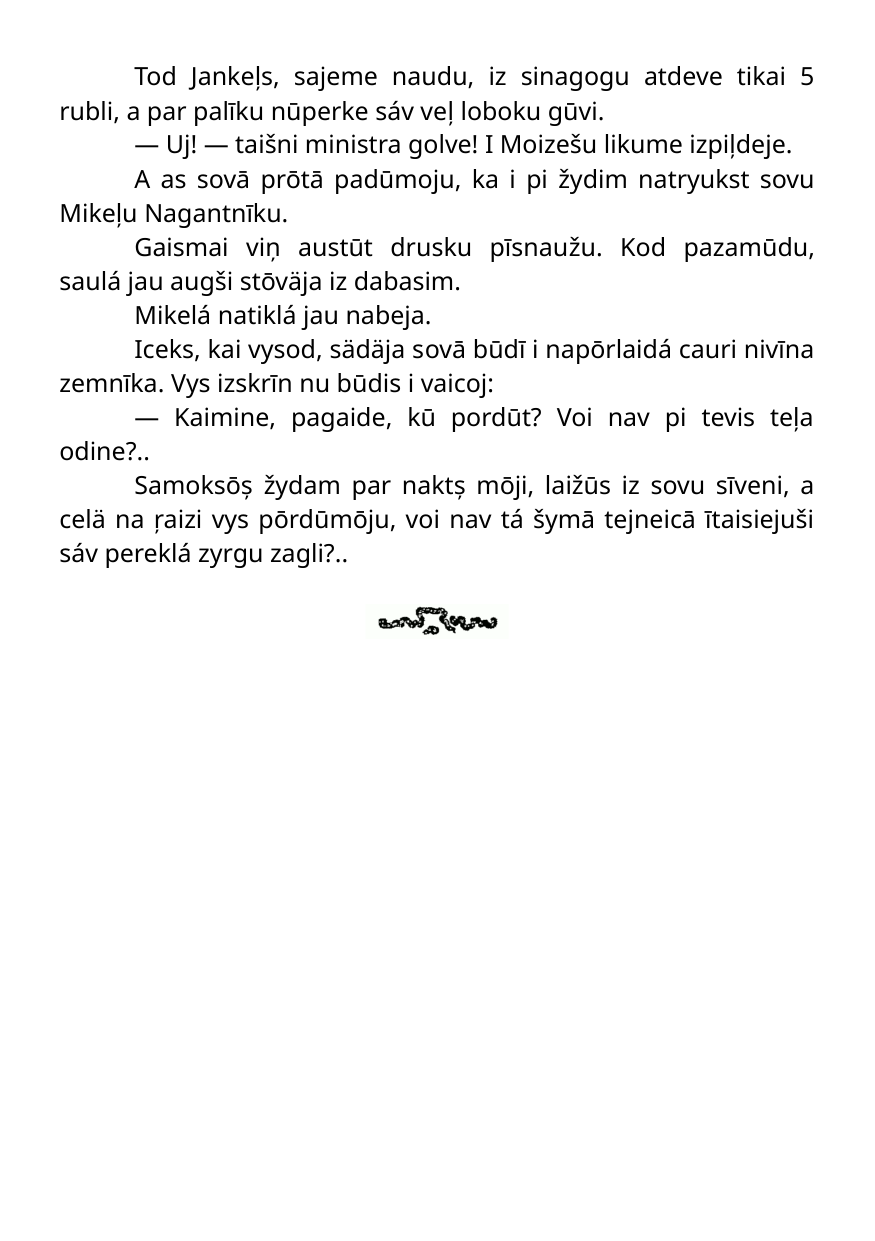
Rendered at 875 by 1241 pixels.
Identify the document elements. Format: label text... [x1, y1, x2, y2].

text Samoksōș žydam par naktș mōji, laižūs iz sovu sīveni, a celä na ŗaizi vys pōrdūmōju, voi nav tá šymā tejneicā ītaisiejuši sáv pereklá zyrgu zagli?.. [59, 468, 815, 570]
text Mikelá natiklá jau nabeja. [59, 297, 815, 332]
text — Kaimine, pagaide, kū pordūt? Voi nav pi tevis teļa odine?.. [59, 400, 815, 468]
text A as sovā prōtā padūmoju, ka i pi žydim natryukst sovu Mikeļu Nagantnīku. [59, 161, 815, 229]
text — Uj! — taišni ministra golve! I Moizešu likume izpiļdeje. [59, 127, 815, 161]
text Iceks, kai vysod, sädäja sovā būdī i napōrlaidá cauri nivīna zemnīka. Vys izskrīn nu būdis i vaicoj: [59, 332, 815, 400]
text Gaismai viņ austūt drusku pīsnaužu. Kod pazamūdu, saulá jau augši stōväja iz dabasim. [59, 229, 815, 297]
text Tod Jankeļs, sajeme naudu, iz sinagogu atdeve tikai 5 rubli, a par palīku nūperke sáv veļ loboku gūvi. [59, 59, 815, 127]
picture [365, 604, 509, 639]
